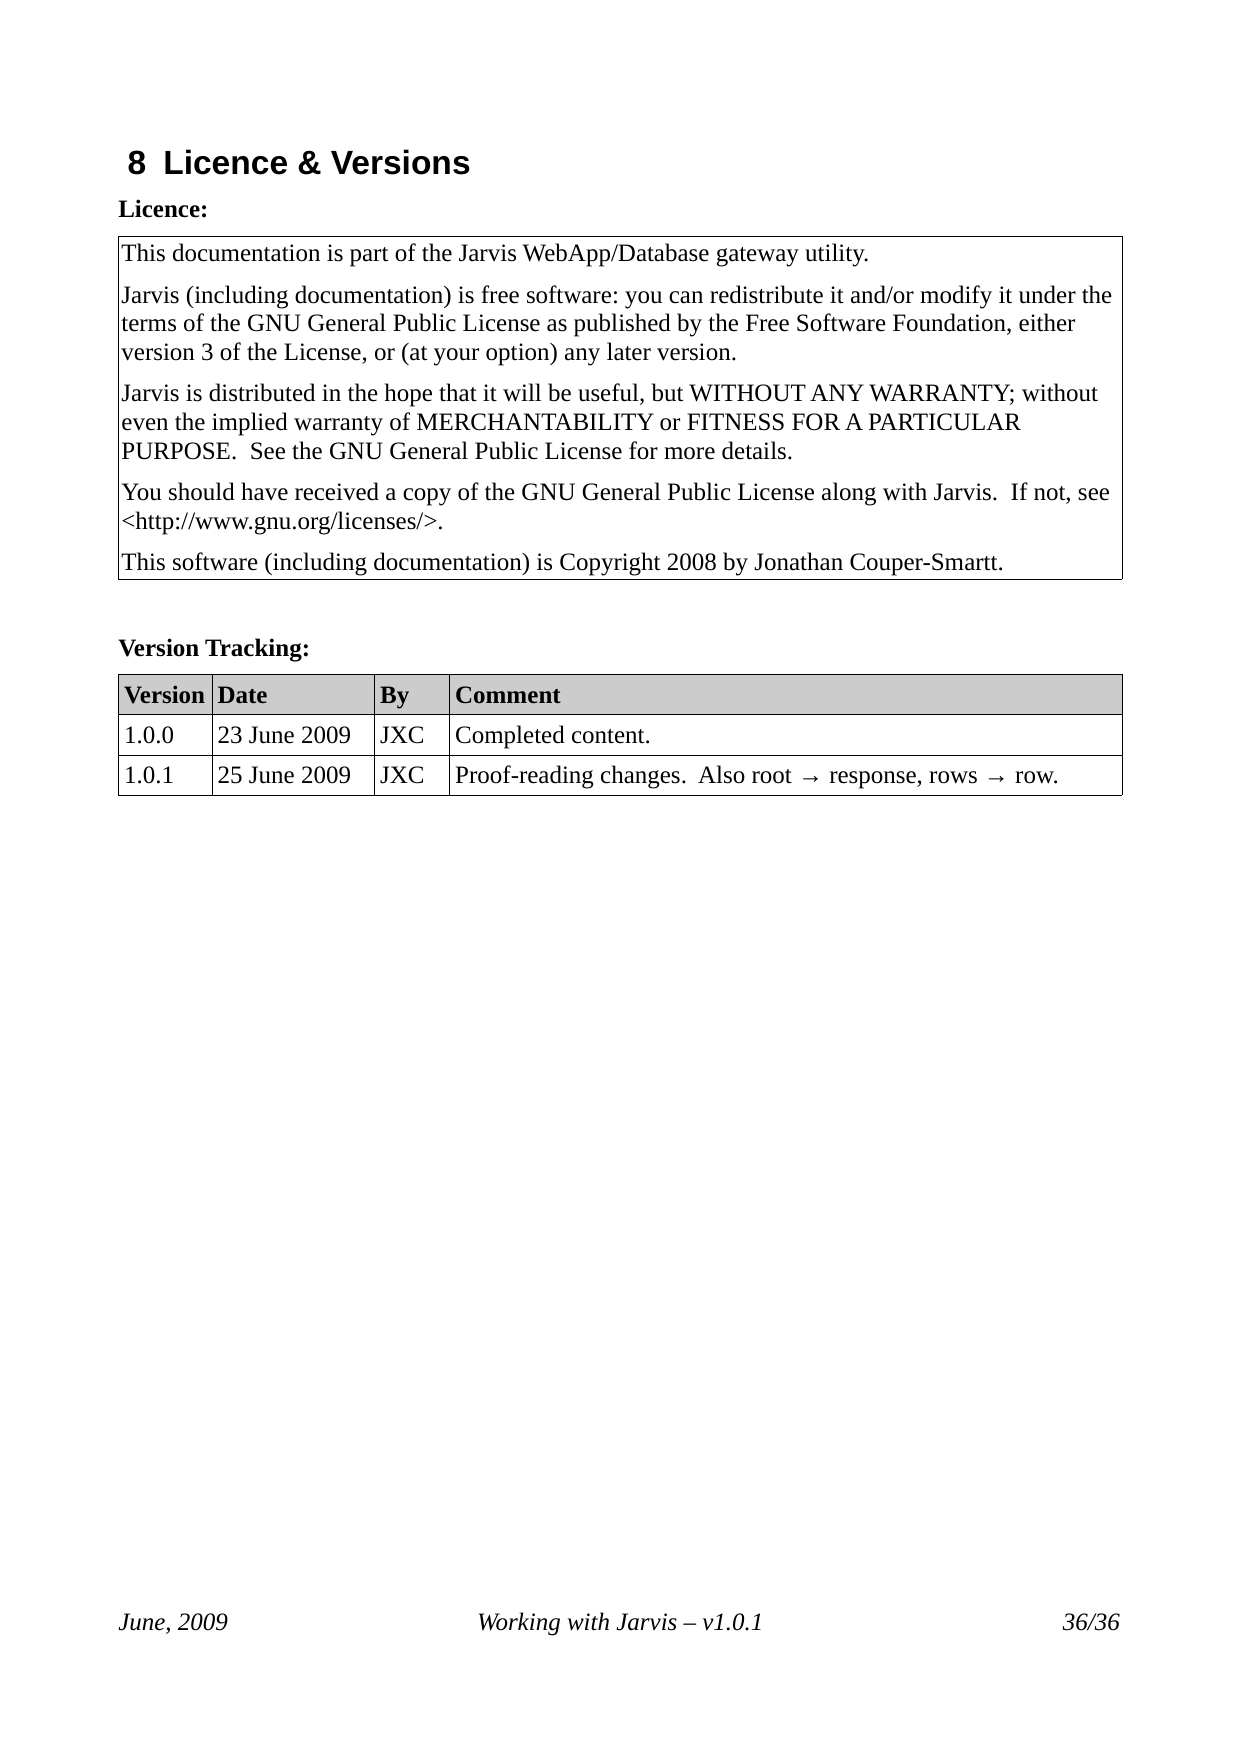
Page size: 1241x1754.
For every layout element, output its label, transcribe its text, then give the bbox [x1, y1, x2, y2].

table_header Date [213, 675, 374, 714]
text Jarvis is distributed in the hope that it will be useful, but WITHOUT ANY WARRANTY; without even the implied warranty of MERCHANTABILITY or FITNESS FOR A PARTICULAR PURPOSE. See the GNU General Public License for more details. [119, 376, 1122, 465]
text Licence: [118, 194, 1122, 223]
table_cell JXC [375, 756, 449, 795]
text You should have received a copy of the GNU General Public License along with Jarvis. If not, see <http://www.gnu.org/licenses/>. [119, 474, 1122, 535]
table_cell 25 June 2009 [213, 756, 374, 795]
table_cell Proof-reading changes. Also root → response, rows → row. [450, 756, 1122, 795]
text This software (including documentation) is Copyright 2008 by Jonathan Couper-Smartt. [119, 544, 1122, 579]
table_cell JXC [375, 715, 449, 755]
subtitle Licence & Versions [118, 143, 1122, 182]
table_cell 23 June 2009 [213, 715, 374, 755]
text Jarvis (including documentation) is free software: you can redistribute it and/or modify it under the terms of the GNU General Public License as published by the Free Software Foundation, either version 3 of the License, or (at your option) any later version. [119, 277, 1122, 366]
table_cell 1.0.0 [119, 715, 212, 755]
table_cell 1.0.1 [119, 756, 212, 795]
table_cell Completed content. [450, 715, 1122, 755]
text Version Tracking: [118, 633, 1122, 662]
text This documentation is part of the Jarvis WebApp/Database gateway utility. [119, 237, 1122, 267]
table_header Version [119, 675, 212, 714]
table_header By [375, 675, 449, 714]
table_header Comment [450, 675, 1122, 714]
